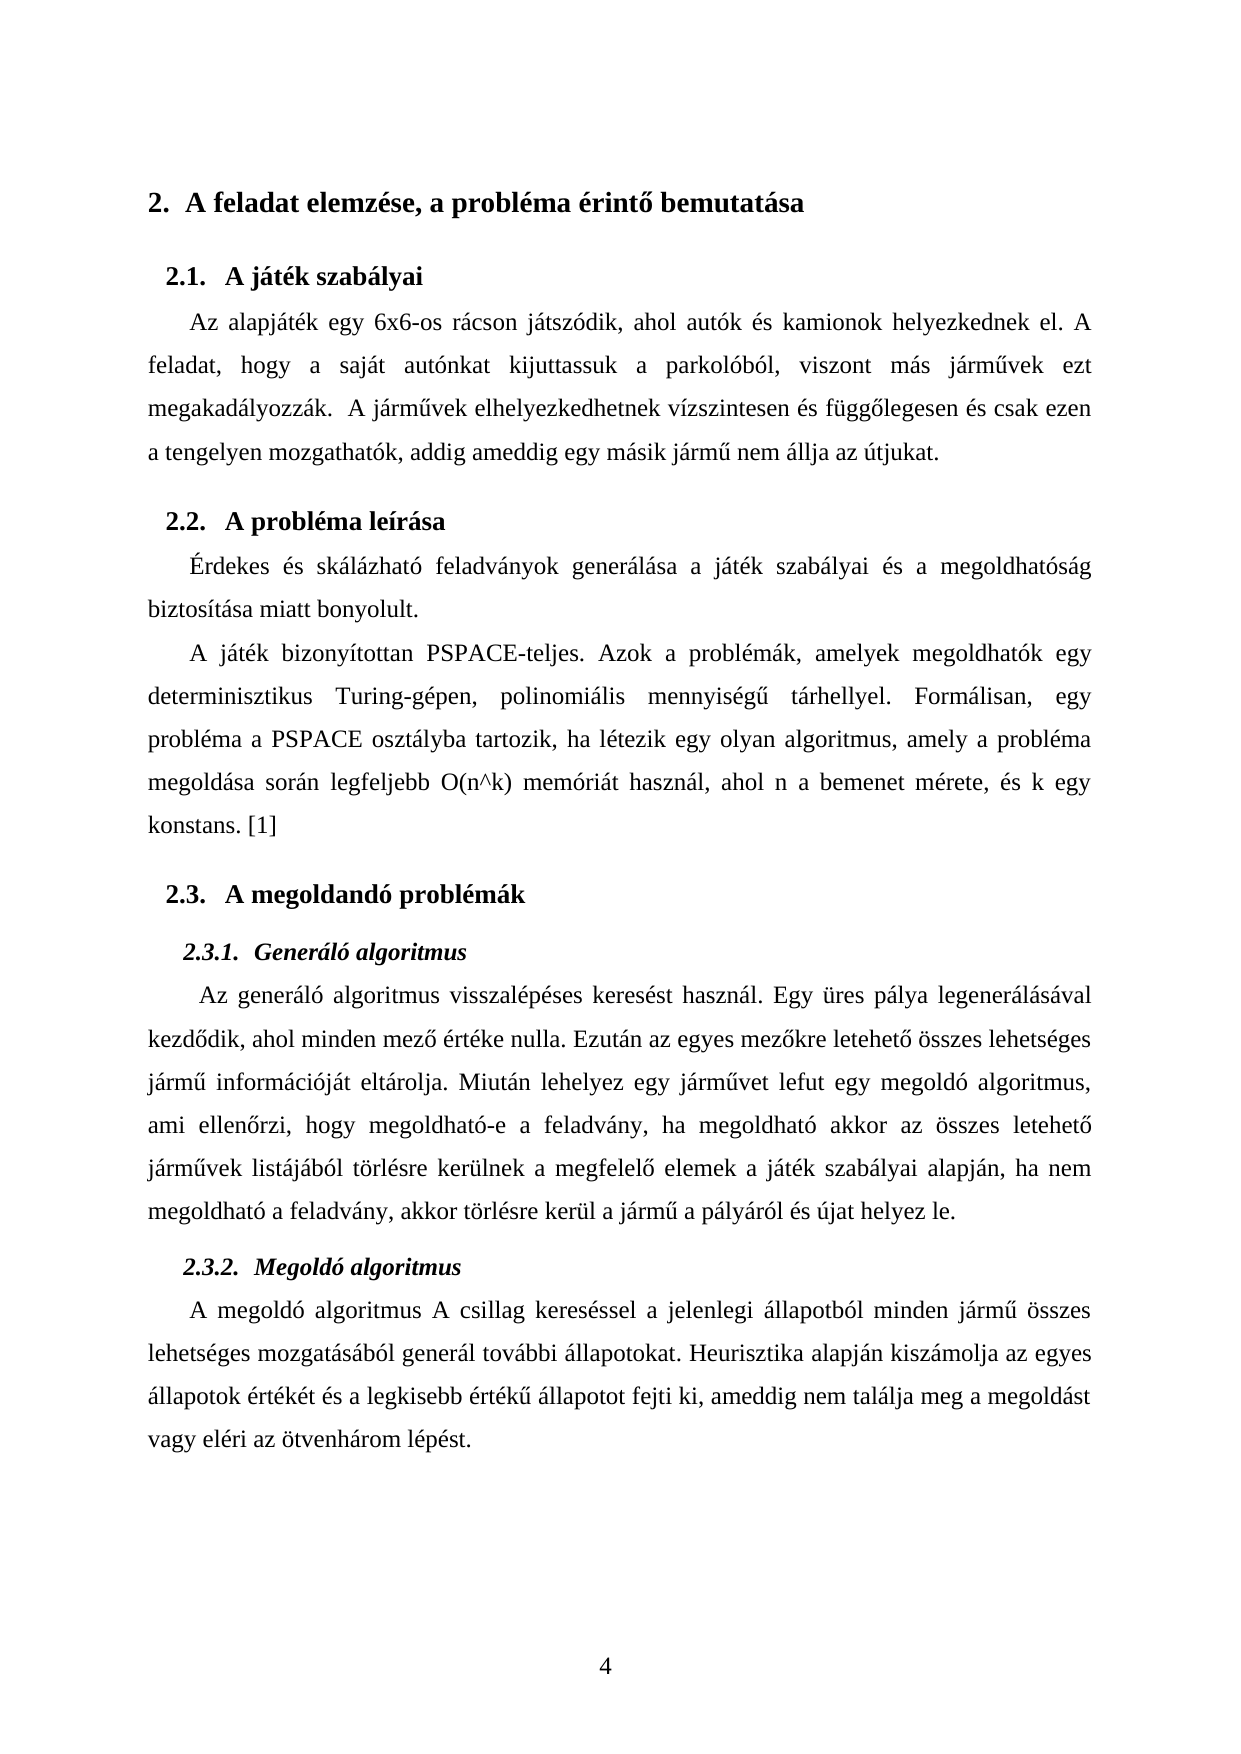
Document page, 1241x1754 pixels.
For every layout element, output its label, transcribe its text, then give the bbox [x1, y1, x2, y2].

subtitle Generáló algoritmus [183, 937, 1092, 966]
text Az generáló algoritmus visszalépéses keresést használ. Egy üres pálya legenerálásával kezdődik, ahol minden mező értéke nulla. Ezután az egyes mezőkre letehető összes lehetséges jármű információját eltárolja. Miután lehelyez egy járművet lefut egy megoldó algoritmus, ami ellenőrzi, hogy megoldható-e a feladvány, ha megoldható akkor az összes letehető járművek listájából törlésre kerülnek a megfelelő elemek a játék szabályai alapján, ha nem megoldható a feladvány, akkor törlésre kerül a jármű a pályáról és újat helyez le. [148, 981, 1092, 1225]
text A játék bizonyítottan PSPACE-teljes. Azok a problémák, amelyek megoldhatók egy determinisztikus Turing-gépen, polinomiális mennyiségű tárhellyel. Formálisan, egy probléma a PSPACE osztályba tartozik, ha létezik egy olyan algoritmus, amely a probléma megoldása során legfeljebb O(n^k) memóriát használ, ahol n a bemenet mérete, és k egy konstans. [1] [148, 638, 1092, 839]
subtitle A probléma leírása [165, 505, 1092, 536]
subtitle A játék szabályai [165, 261, 1092, 292]
text Érdekes és skálázható feladványok generálása a játék szabályai és a megoldhatóság biztosítása miatt bonyolult. [148, 551, 1092, 623]
subtitle Megoldó algoritmus [183, 1252, 1092, 1281]
text A megoldó algoritmus A csillag kereséssel a jelenlegi állapotból minden jármű összes lehetséges mozgatásából generál további állapotokat. Heurisztika alapján kiszámolja az egyes állapotok értékét és a legkisebb értékű állapotot fejti ki, ameddig nem találja meg a megoldást vagy eléri az ötvenhárom lépést. [148, 1295, 1092, 1453]
text Az alapjáték egy 6x6-os rácson játszódik, ahol autók és kamionok helyezkednek el. A feladat, hogy a saját autónkat kijuttassuk a parkolóból, viszont más járművek ezt megakadályozzák. A járművek elhelyezkedhetnek vízszintesen és függőlegesen és csak ezen a tengelyen mozgathatók, addig ameddig egy másik jármű nem állja az útjukat. [148, 307, 1092, 465]
subtitle A megoldandó problémák [165, 878, 1092, 909]
subtitle A feladat elemzése, a probléma érintő bemutatása [148, 185, 1092, 219]
